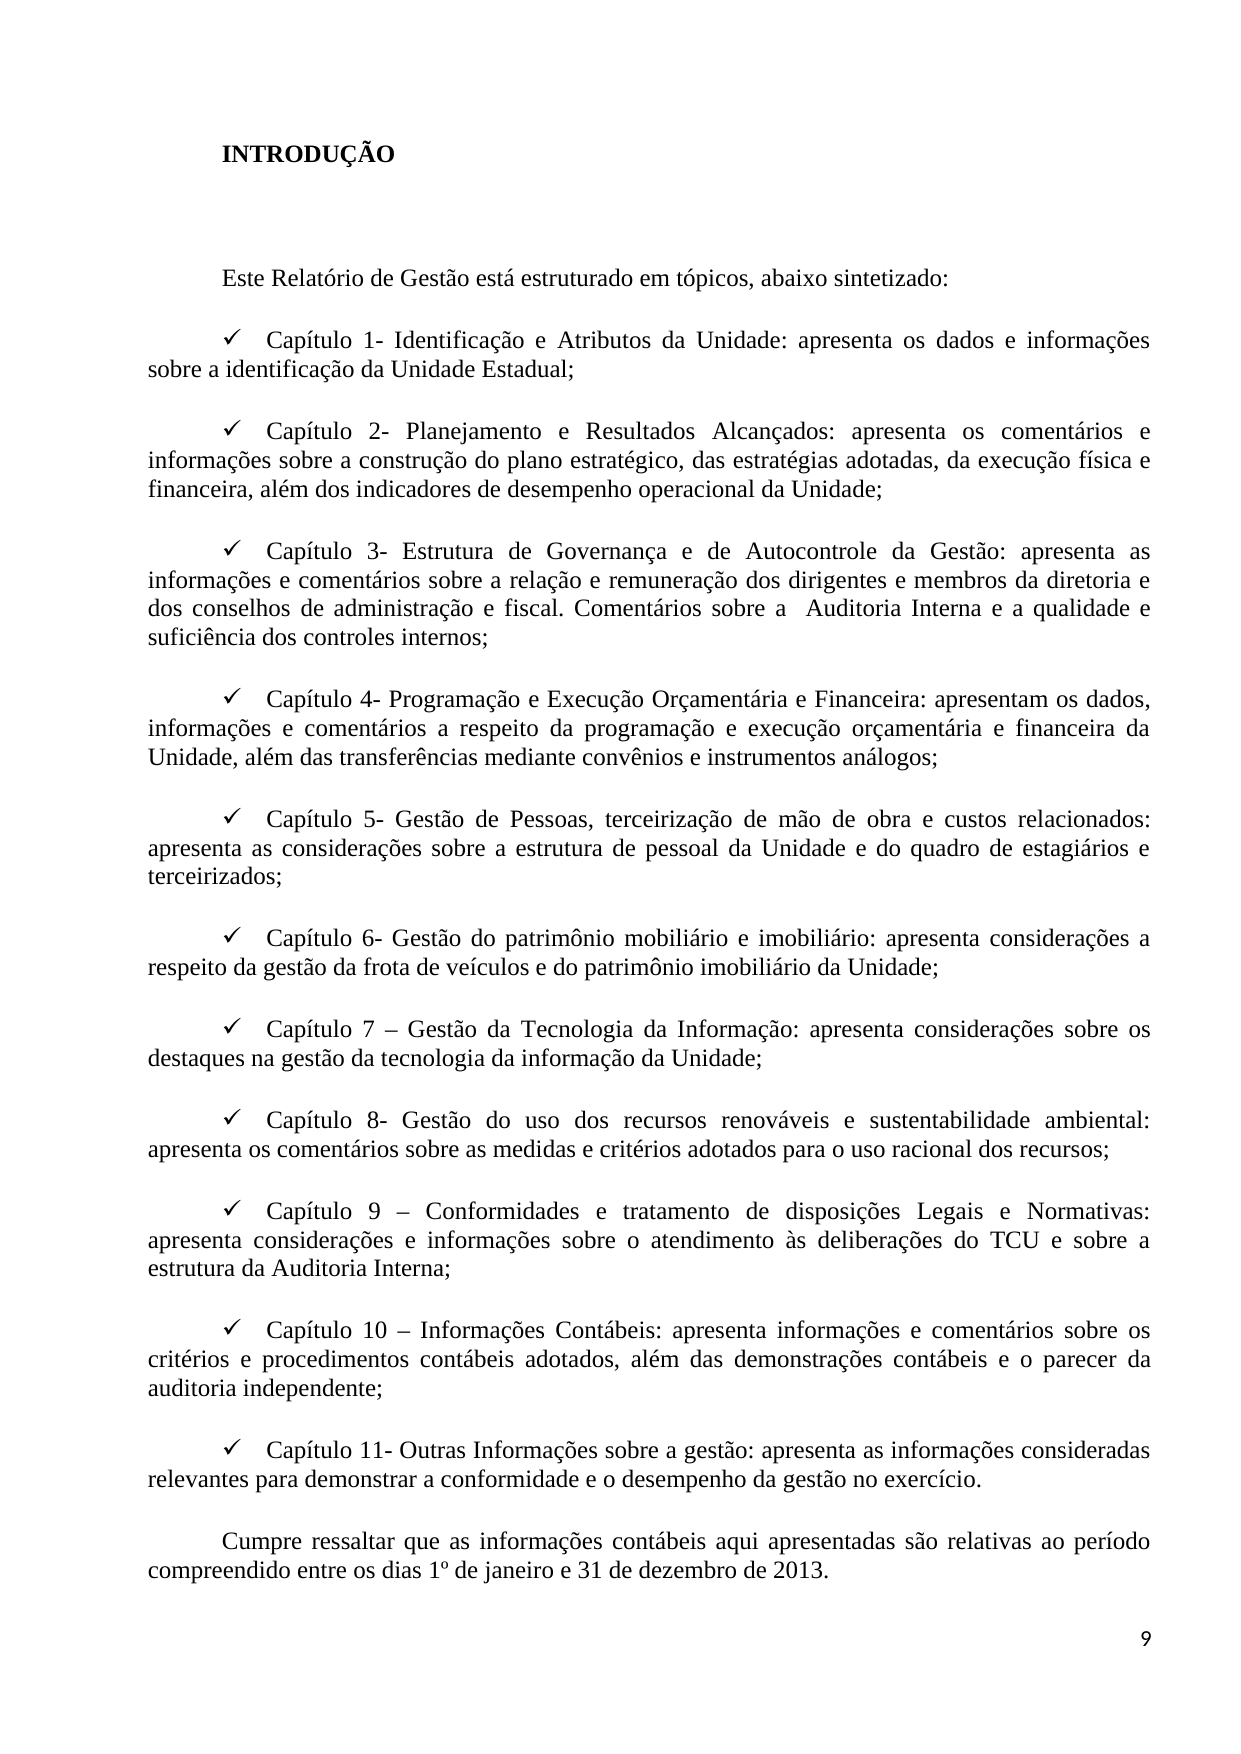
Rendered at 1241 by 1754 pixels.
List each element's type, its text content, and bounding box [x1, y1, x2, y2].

text Cumpre ressaltar que as informações contábeis aqui apresentadas são relativas ao período compreendido entre os dias 1º de janeiro e 31 de dezembro de 2013. [148, 1526, 1152, 1583]
list Capítulo 2- Planejamento e Resultados Alcançados: apresenta os comentários e informações sobre a construção do plano estratégico, das estratégias adotadas, da execução física e financeira, além dos indicadores de desempenho operacional da Unidade; [148, 416, 1152, 503]
text INTRODUÇÃO [148, 139, 1152, 168]
list Capítulo 4- Programação e Execução Orçamentária e Financeira: apresentam os dados, informações e comentários a respeito da programação e execução orçamentária e financeira da Unidade, além das transferências mediante convênios e instrumentos análogos; [148, 684, 1152, 771]
list Capítulo 7 – Gestão da Tecnologia da Informação: apresenta considerações sobre os destaques na gestão da tecnologia da informação da Unidade; [148, 1014, 1152, 1072]
list Capítulo 3- Estrutura de Governança e de Autocontrole da Gestão: apresenta as informações e comentários sobre a relação e remuneração dos dirigentes e membros da diretoria e dos conselhos de administração e fiscal. Comentários sobre a Auditoria Interna e a qualidade e suficiência dos controles internos; [148, 536, 1152, 651]
list Capítulo 5- Gestão de Pessoas, terceirização de mão de obra e custos relacionados: apresenta as considerações sobre a estrutura de pessoal da Unidade e do quadro de estagiários e terceirizados; [148, 804, 1152, 890]
list Capítulo 1- Identificação e Atributos da Unidade: apresenta os dados e informações sobre a identificação da Unidade Estadual; [148, 326, 1152, 383]
list Capítulo 9 – Conformidades e tratamento de disposições Legais e Normativas: apresenta considerações e informações sobre o atendimento às deliberações do TCU e sobre a estrutura da Auditoria Interna; [148, 1196, 1152, 1282]
list Capítulo 8- Gestão do uso dos recursos renováveis e sustentabilidade ambiental: apresenta os comentários sobre as medidas e critérios adotados para o uso racional dos recursos; [148, 1105, 1152, 1163]
list Capítulo 11- Outras Informações sobre a gestão: apresenta as informações consideradas relevantes para demonstrar a conformidade e o desempenho da gestão no exercício. [148, 1435, 1152, 1493]
list Capítulo 10 – Informações Contábeis: apresenta informações e comentários sobre os critérios e procedimentos contábeis adotados, além das demonstrações contábeis e o parecer da auditoria independente; [148, 1316, 1152, 1402]
list Capítulo 6- Gestão do patrimônio mobiliário e imobiliário: apresenta considerações a respeito da gestão da frota de veículos e do patrimônio imobiliário da Unidade; [148, 923, 1152, 981]
text Este Relatório de Gestão está estruturado em tópicos, abaixo sintetizado: [148, 263, 1152, 292]
